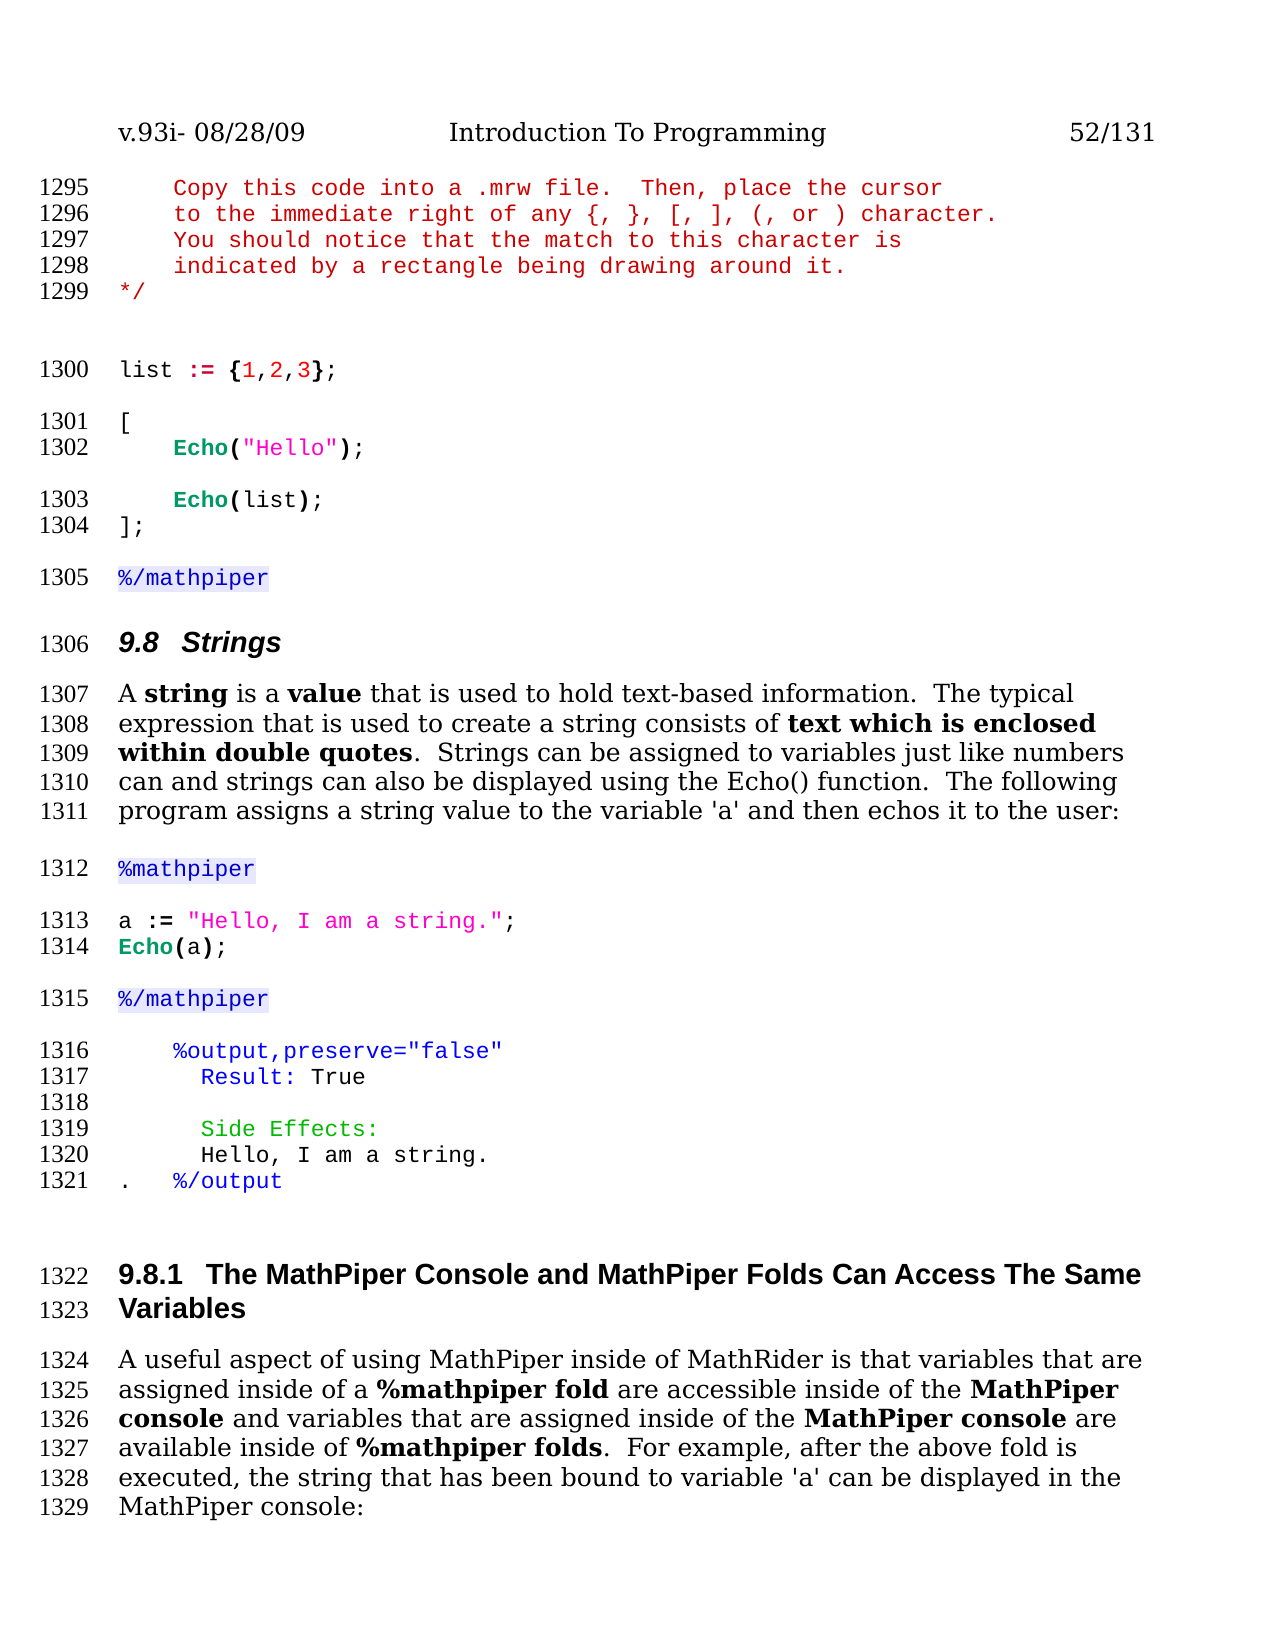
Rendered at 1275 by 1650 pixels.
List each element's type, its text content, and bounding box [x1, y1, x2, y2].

text ]; [118, 514, 1157, 540]
text Copy this code into a .mrw file. Then, place the cursor [118, 177, 1157, 203]
text Result: True [118, 1065, 1157, 1091]
text list := {1,2,3}; [118, 358, 1157, 384]
text %output,preserve="false" [118, 1039, 1157, 1065]
subtitle The MathPiper Console and MathPiper Folds Can Access The Same Variables [118, 1257, 1157, 1324]
text Echo(a); [118, 936, 1157, 961]
text indicated by a rectangle being drawing around it. [118, 254, 1157, 281]
text [ [118, 410, 1157, 436]
text You should notice that the match to this character is [118, 229, 1157, 254]
text A useful aspect of using MathPiper inside of MathRider is that variables that are assigned inside of a %mathpiper fold are accessible inside of the MathPiper console and variables that are assigned inside of the MathPiper console are available inside of %mathpiper folds. For example, after the above fold is executed, the string that has been bound to variable 'a' can be displayed in the MathPiper console: [118, 1345, 1157, 1521]
text %mathpiper [118, 858, 1157, 884]
text %/mathpiper [118, 566, 1157, 592]
text Side Effects: [118, 1117, 1157, 1143]
text Echo("Hello"); [118, 436, 1157, 462]
text A string is a value that is used to hold text-based information. The typical expression that is used to create a string consists of text which is enclosed within double quotes. Strings can be assigned to variables just like numbers can and strings can also be displayed using the Echo() function. The following program assigns a string value to the variable 'a' and then echos it to the user: [118, 679, 1157, 826]
text Echo(list); [118, 488, 1157, 514]
text a := "Hello, I am a string."; [118, 909, 1157, 936]
text %/mathpiper [118, 987, 1157, 1013]
text Hello, I am a string. [118, 1143, 1157, 1169]
subtitle Strings [118, 625, 1157, 658]
text . %/output [118, 1169, 1157, 1195]
text to the immediate right of any {, }, [, ], (, or ) character. [118, 203, 1157, 229]
text */ [118, 281, 1157, 306]
